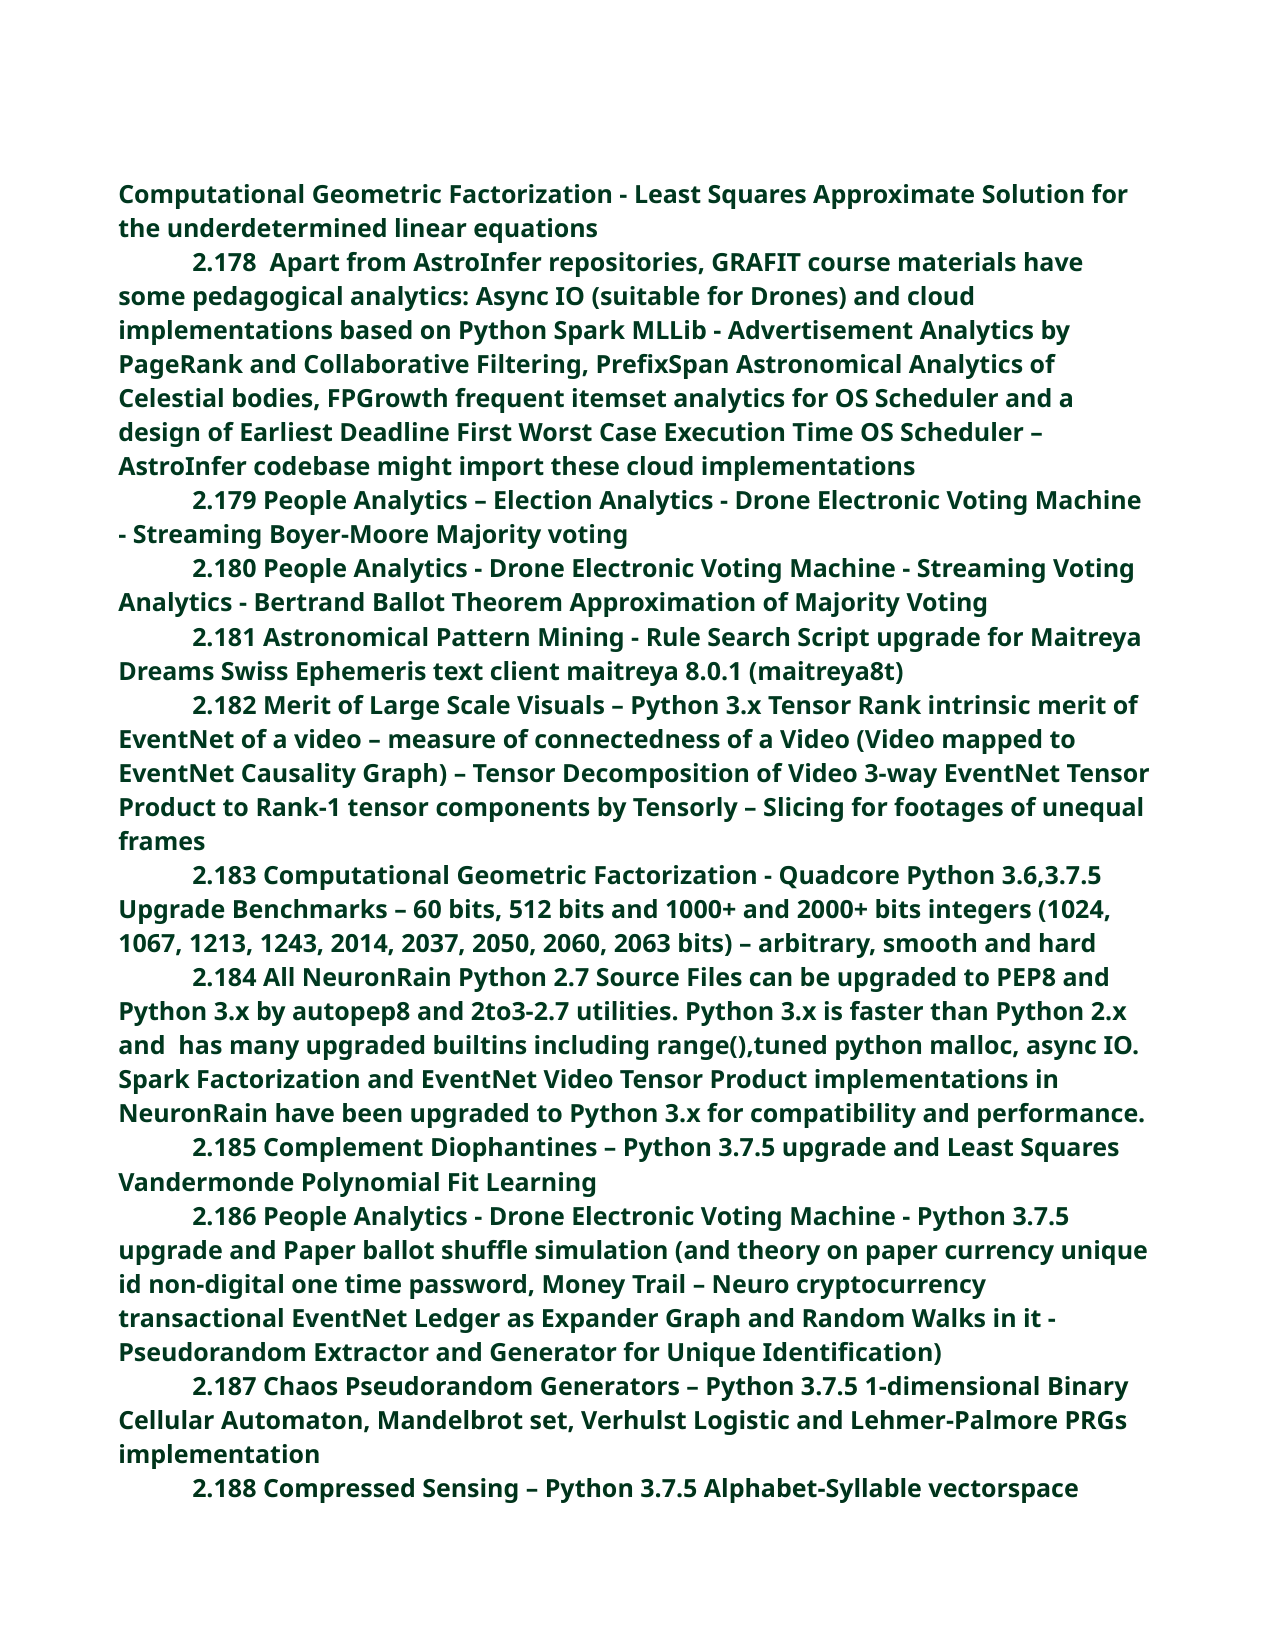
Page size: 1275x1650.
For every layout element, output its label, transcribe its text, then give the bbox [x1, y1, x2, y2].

text 2.188 Compressed Sensing – Python 3.7.5 Alphabet-Syllable vectorspace [118, 1471, 1157, 1505]
text 2.181 Astronomical Pattern Mining - Rule Search Script upgrade for Maitreya Dreams Swiss Ephemeris text client maitreya 8.0.1 (maitreya8t) [118, 619, 1157, 687]
text 2.178 Apart from AstroInfer repositories, GRAFIT course materials have some pedagogical analytics: Async IO (suitable for Drones) and cloud implementations based on Python Spark MLLib - Advertisement Analytics by PageRank and Collaborative Filtering, PrefixSpan Astronomical Analytics of Celestial bodies, FPGrowth frequent itemset analytics for OS Scheduler and a design of Earliest Deadline First Worst Case Execution Time OS Scheduler – AstroInfer codebase might import these cloud implementations [118, 244, 1157, 483]
text 2.184 All NeuronRain Python 2.7 Source Files can be upgraded to PEP8 and Python 3.x by autopep8 and 2to3-2.7 utilities. Python 3.x is faster than Python 2.x and has many upgraded builtins including range(),tuned python malloc, async IO. Spark Factorization and EventNet Video Tensor Product implementations in NeuronRain have been upgraded to Python 3.x for compatibility and performance. [118, 960, 1157, 1130]
text 2.180 People Analytics - Drone Electronic Voting Machine - Streaming Voting Analytics - Bertrand Ballot Theorem Approximation of Majority Voting [118, 551, 1157, 619]
text 2.182 Merit of Large Scale Visuals – Python 3.x Tensor Rank intrinsic merit of EventNet of a video – measure of connectedness of a Video (Video mapped to EventNet Causality Graph) – Tensor Decomposition of Video 3-way EventNet Tensor Product to Rank-1 tensor components by Tensorly – Slicing for footages of unequal frames [118, 687, 1157, 858]
text 2.183 Computational Geometric Factorization - Quadcore Python 3.6,3.7.5 Upgrade Benchmarks – 60 bits, 512 bits and 1000+ and 2000+ bits integers (1024, 1067, 1213, 1243, 2014, 2037, 2050, 2060, 2063 bits) – arbitrary, smooth and hard [118, 858, 1157, 960]
text Computational Geometric Factorization - Least Squares Approximate Solution for the underdetermined linear equations [118, 176, 1157, 244]
text 2.186 People Analytics - Drone Electronic Voting Machine - Python 3.7.5 upgrade and Paper ballot shuffle simulation (and theory on paper currency unique id non-digital one time password, Money Trail – Neuro cryptocurrency transactional EventNet Ledger as Expander Graph and Random Walks in it - Pseudorandom Extractor and Generator for Unique Identification) [118, 1198, 1157, 1368]
text 2.185 Complement Diophantines – Python 3.7.5 upgrade and Least Squares Vandermonde Polynomial Fit Learning [118, 1130, 1157, 1198]
text 2.187 Chaos Pseudorandom Generators – Python 3.7.5 1-dimensional Binary Cellular Automaton, Mandelbrot set, Verhulst Logistic and Lehmer-Palmore PRGs implementation [118, 1368, 1157, 1471]
text 2.179 People Analytics – Election Analytics - Drone Electronic Voting Machine - Streaming Boyer-Moore Majority voting [118, 483, 1157, 551]
